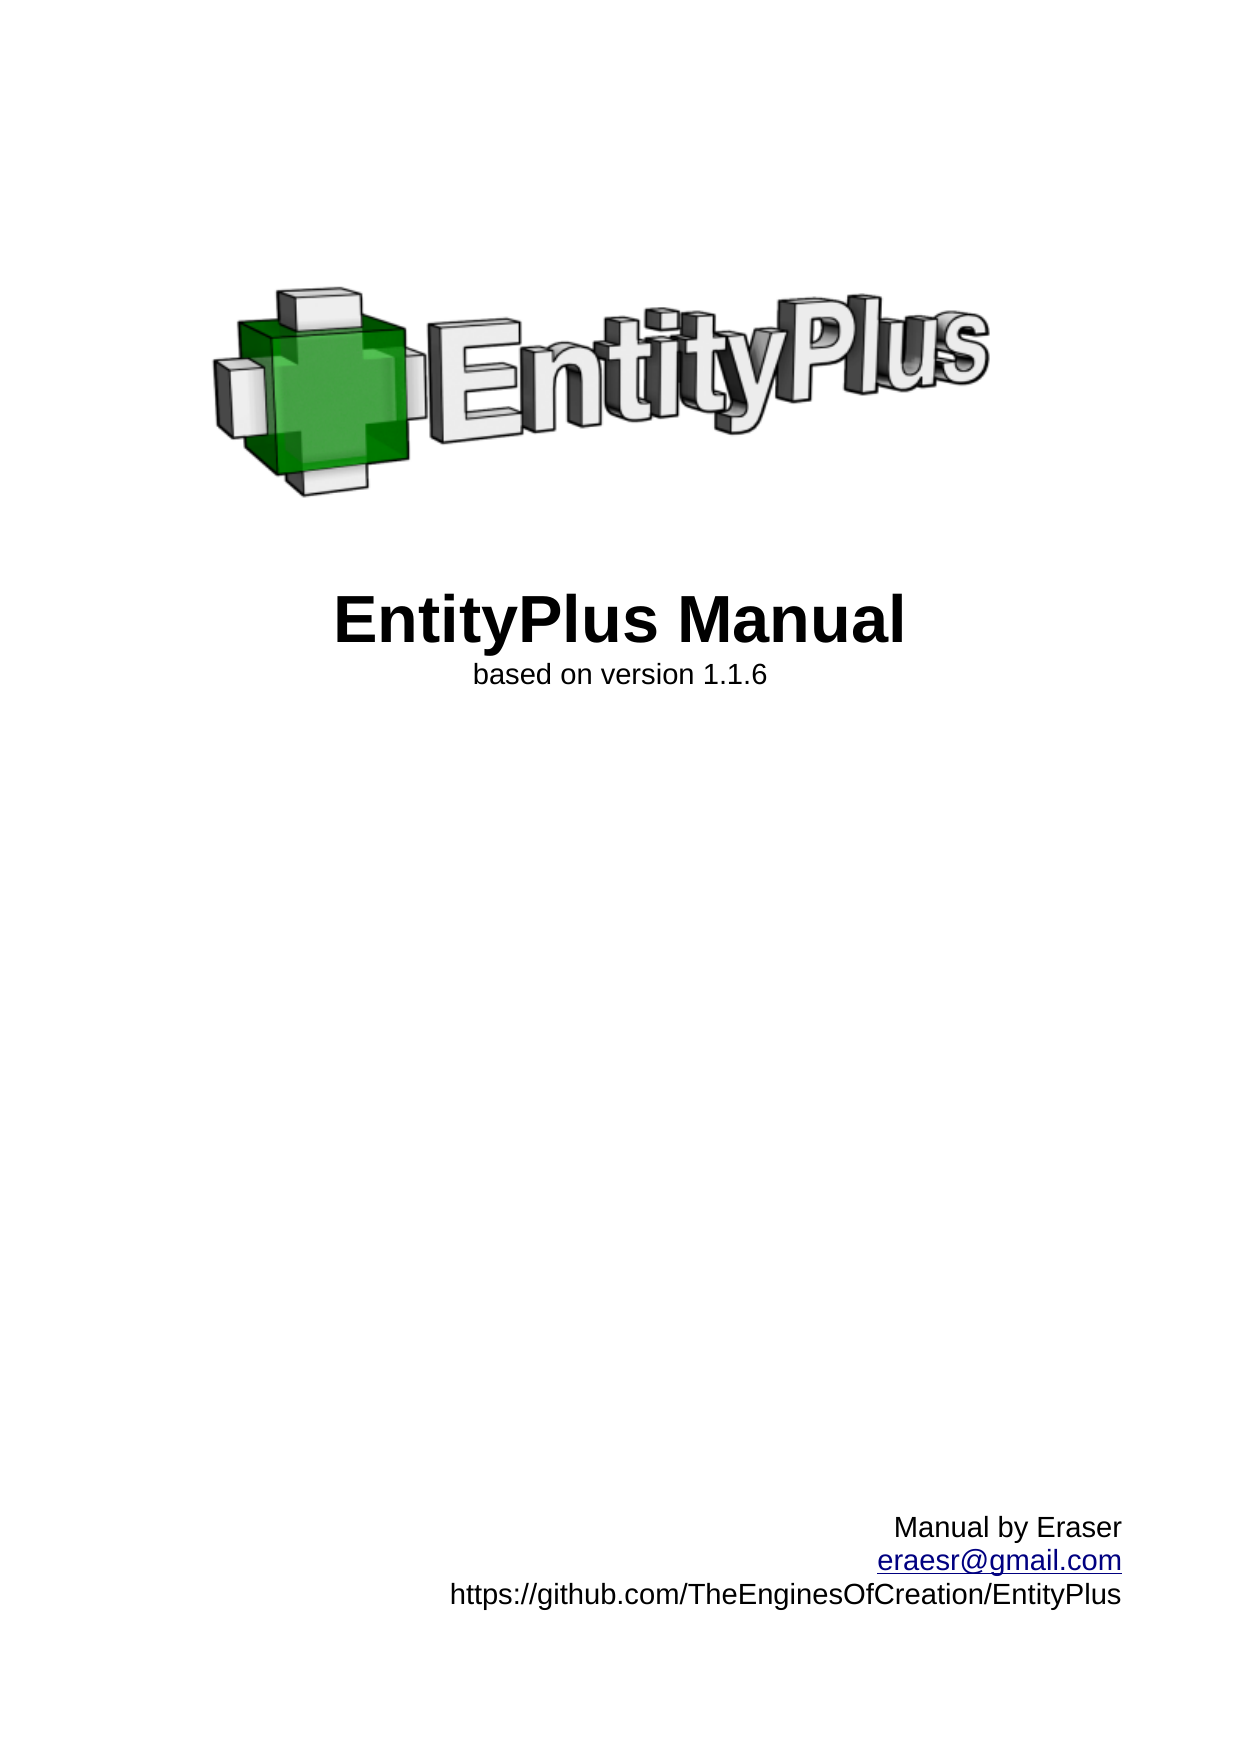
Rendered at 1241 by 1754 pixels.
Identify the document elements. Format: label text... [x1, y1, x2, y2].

text EntityPlus Manual [118, 580, 1122, 657]
text Manual by Eraser [118, 1510, 1122, 1543]
text based on version 1.1.6 [118, 657, 1122, 691]
text eraesr@gmail.com [118, 1543, 1122, 1577]
picture [192, 270, 1004, 504]
text https://github.com/TheEnginesOfCreation/EntityPlus [118, 1577, 1122, 1611]
